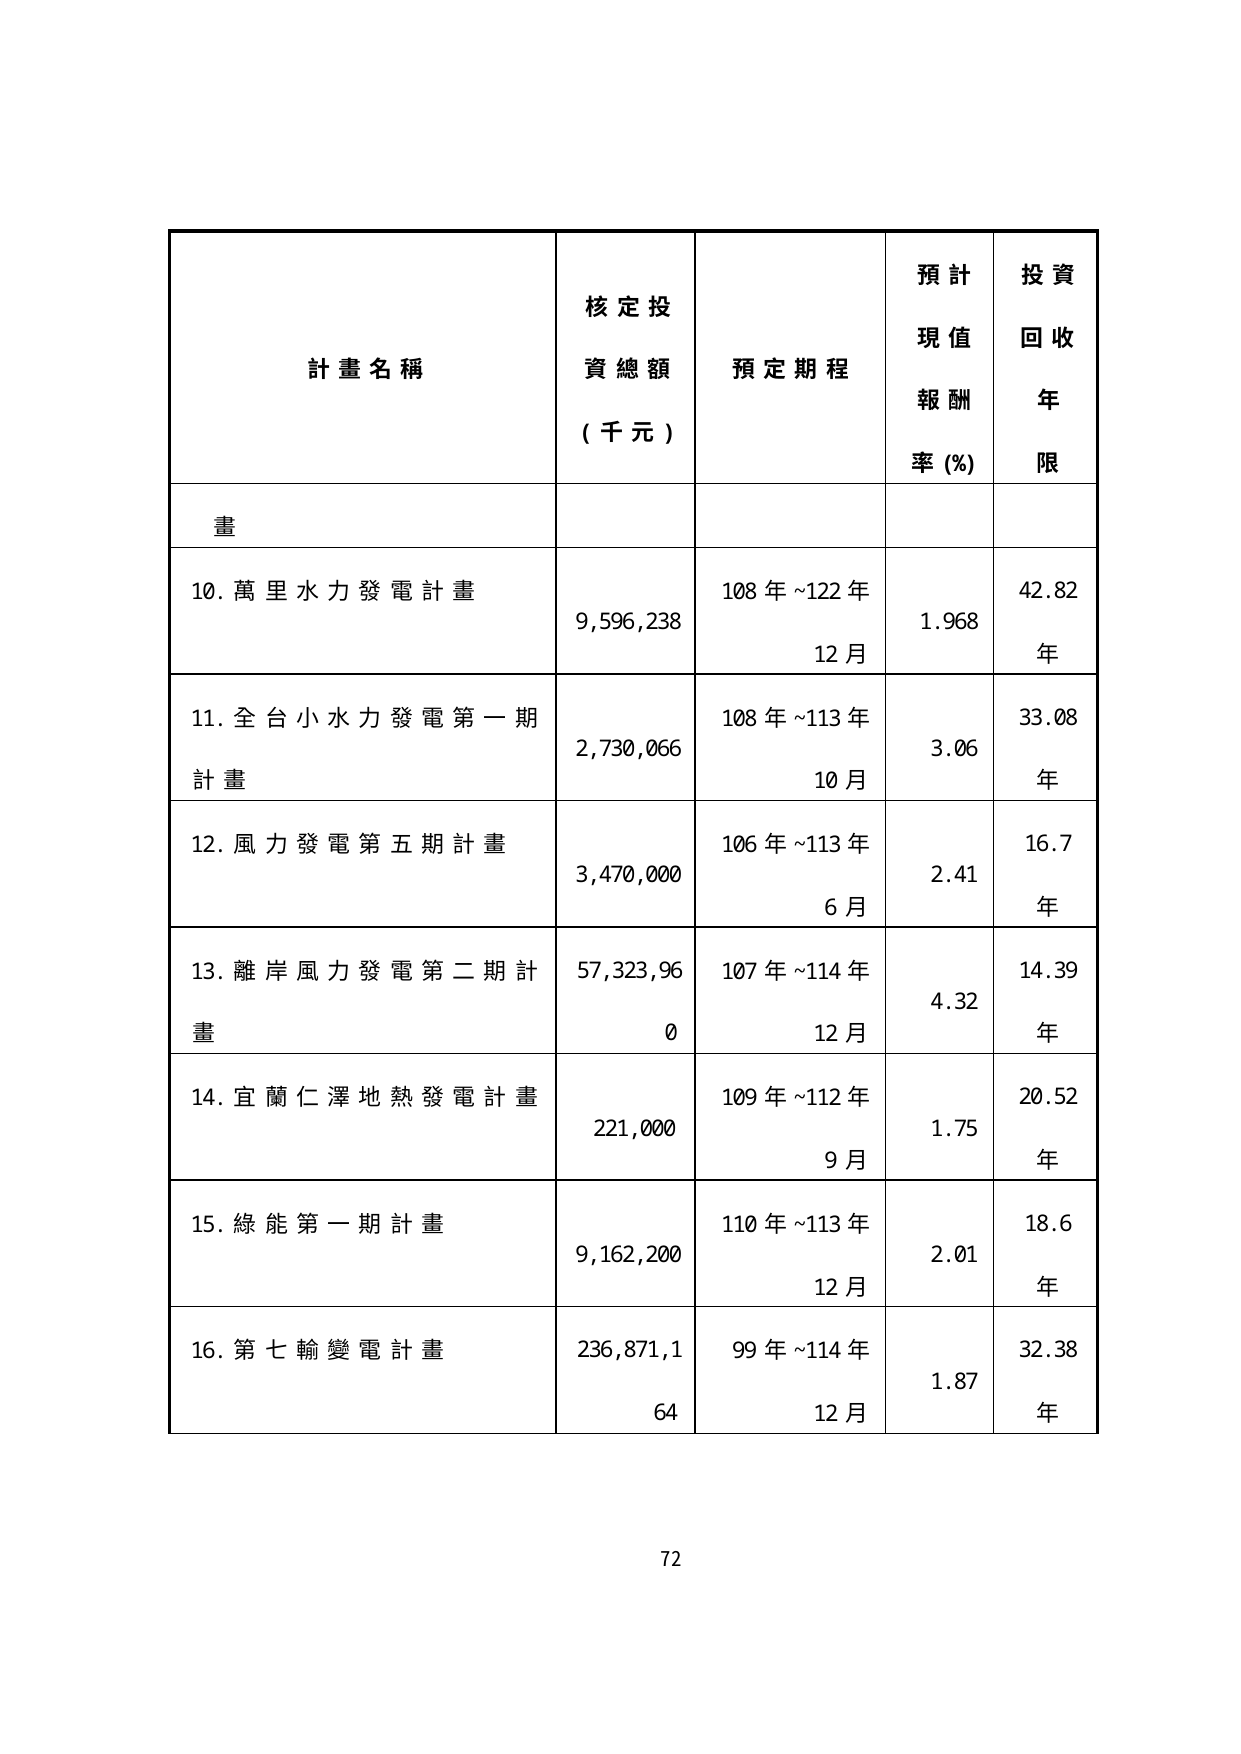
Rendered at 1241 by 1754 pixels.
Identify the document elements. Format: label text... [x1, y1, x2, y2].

table_cell 110年~113年12月 [696, 1181, 885, 1306]
table_cell 12.風力發電第五期計畫 [171, 801, 555, 926]
table_cell [994, 484, 1096, 546]
table_cell 107年~114年12月 [696, 928, 885, 1053]
table_cell 4.32 [886, 928, 993, 1053]
table_cell 236,871,164 [557, 1307, 694, 1432]
table_cell 畫 [171, 484, 555, 546]
table_cell 16.7年 [994, 801, 1096, 926]
table_cell 16.第七輸變電計畫 [171, 1307, 555, 1432]
table_cell 42.82年 [994, 548, 1096, 673]
table_cell 18.6年 [994, 1181, 1096, 1306]
table_cell 108年~113年10月 [696, 675, 885, 799]
table_cell 99年~114年12月 [696, 1307, 885, 1432]
table_cell 221,000 [557, 1054, 694, 1179]
table_cell 15.綠能第一期計畫 [171, 1181, 555, 1306]
table_header 預計現值報酬率(%) [886, 233, 993, 482]
table_cell 13.離岸風力發電第二期計畫 [171, 928, 555, 1053]
table_header 投資回收 年 限 [994, 233, 1096, 482]
table_cell 1.75 [886, 1054, 993, 1179]
table_cell 2,730,066 [557, 675, 694, 799]
table_cell 14.宜蘭仁澤地熱發電計畫 [171, 1054, 555, 1179]
table_cell 9,596,238 [557, 548, 694, 673]
table_cell 57,323,960 [557, 928, 694, 1053]
table_cell [886, 484, 993, 546]
table_header 預定期程 [696, 233, 885, 482]
table_cell 14.39年 [994, 928, 1096, 1053]
table_cell 11.全台小水力發電第一期計畫 [171, 675, 555, 799]
table_cell 109年~112年9月 [696, 1054, 885, 1179]
table_cell 3.06 [886, 675, 993, 799]
table_cell 20.52年 [994, 1054, 1096, 1179]
table_header 計畫名稱 [171, 233, 555, 482]
table_cell 2.01 [886, 1181, 993, 1306]
table_cell 106年~113年6月 [696, 801, 885, 926]
table_header 核定投資總額 (千元) [557, 233, 694, 482]
table_cell [696, 484, 885, 546]
table_cell 3,470,000 [557, 801, 694, 926]
table_cell 1.87 [886, 1307, 993, 1432]
table_cell 1.968 [886, 548, 993, 673]
table_cell 9,162,200 [557, 1181, 694, 1306]
table_cell 10.萬里水力發電計畫 [171, 548, 555, 673]
table_cell 2.41 [886, 801, 993, 926]
table_cell 32.38年 [994, 1307, 1096, 1432]
table_cell [557, 484, 694, 546]
table_cell 33.08年 [994, 675, 1096, 799]
table_cell 108年~122年12月 [696, 548, 885, 673]
